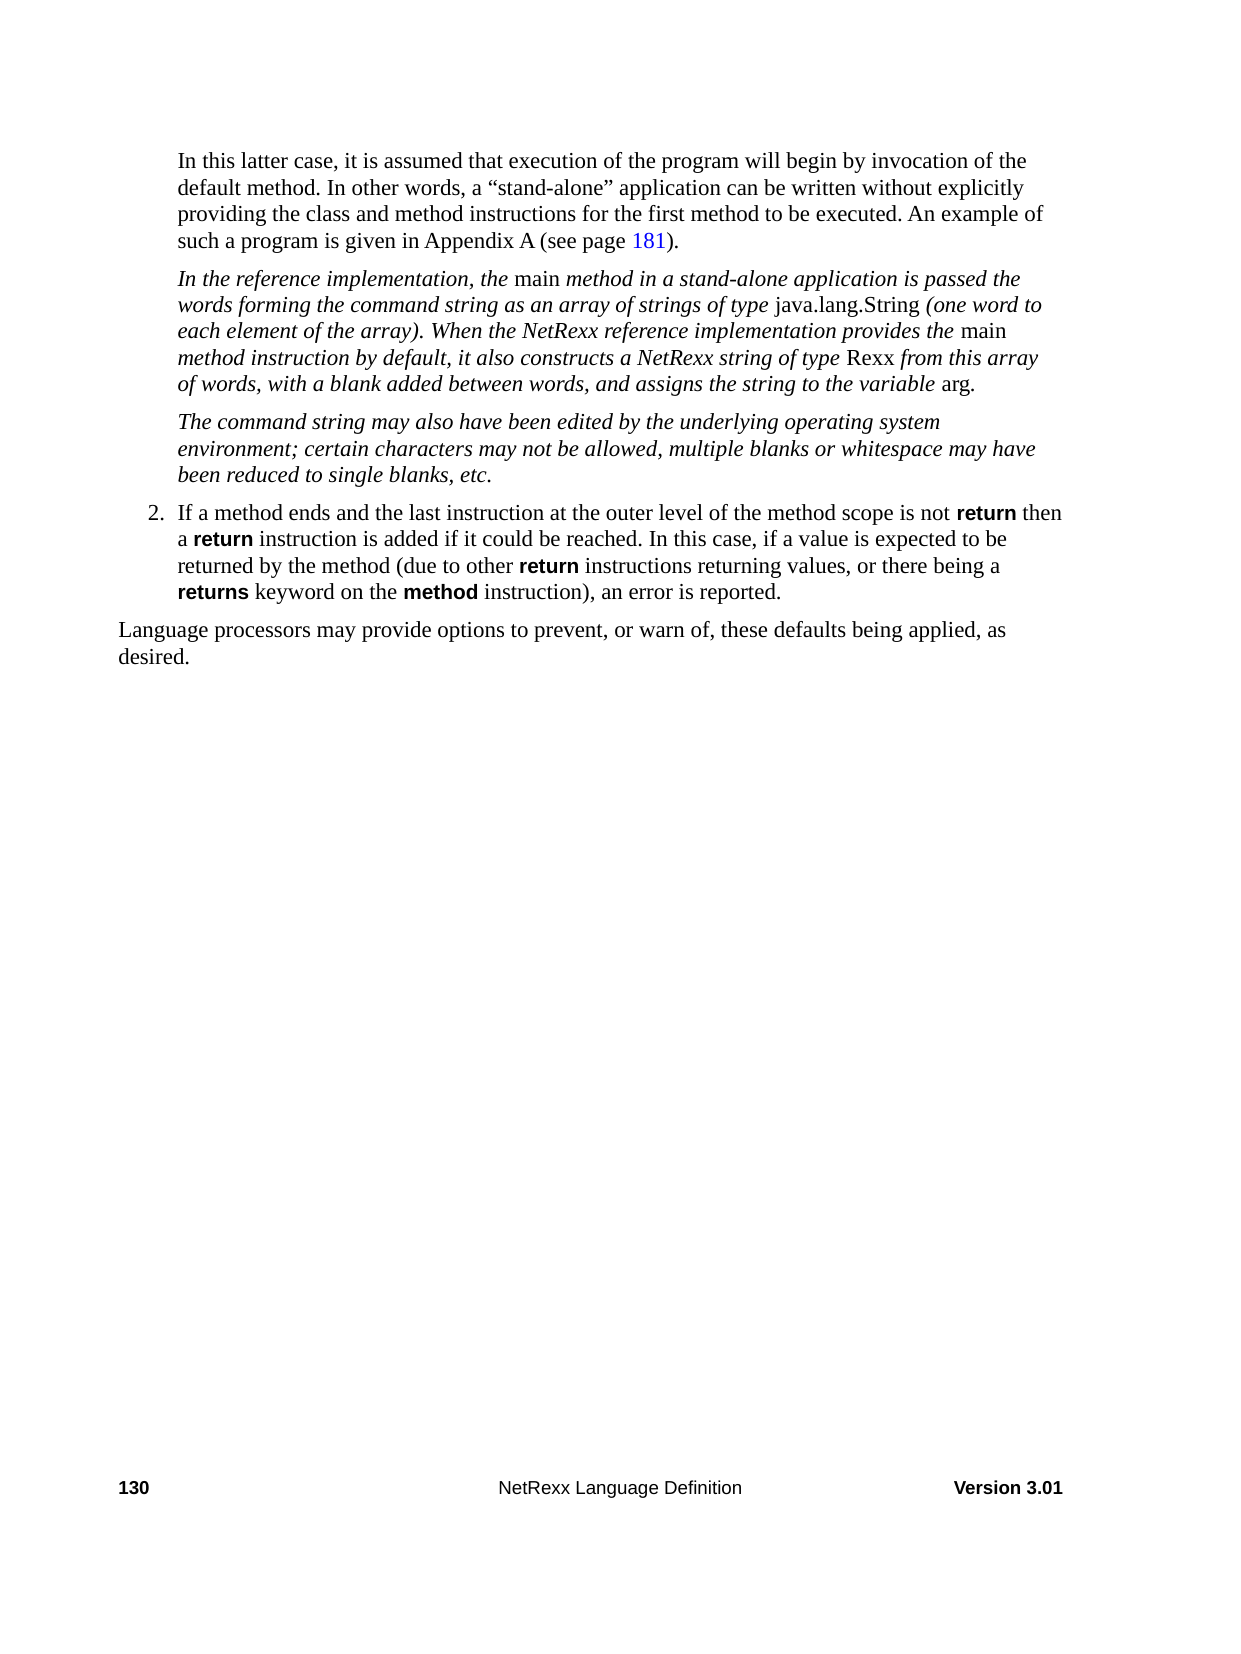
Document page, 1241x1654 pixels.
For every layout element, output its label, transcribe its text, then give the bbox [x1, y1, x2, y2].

text Language processors may provide options to prevent, or warn of, these defaults being applied, as desired. [118, 616, 1063, 669]
list In the reference implementation, the main method in a stand-alone application is passed the words forming the command string as an array of strings of type java.lang.String (one word to each element of the array). When the NetRexx reference implementation provides the main method instruction by default, it also constructs a NetRexx string of type Rexx from this array of words, with a blank added between words, and assigns the string to the variable arg. [148, 265, 1063, 397]
list If a method ends and the last instruction at the outer level of the method scope is not return then a return instruction is added if it could be reached. In this case, if a value is expected to be returned by the method (due to other return instructions returning values, or there being a returns keyword on the method instruction), an error is reported. [148, 499, 1063, 604]
list The command string may also have been edited by the underlying operating system environment; certain characters may not be allowed, multiple blanks or whitespace may have been reduced to single blanks, etc. [148, 408, 1063, 487]
list In this latter case, it is assumed that execution of the program will begin by invocation of the default method. In other words, a “stand-alone” application can be written without explicitly providing the class and method instructions for the first method to be executed. An example of such a program is given in Appendix A (see page 175). [148, 148, 1063, 253]
